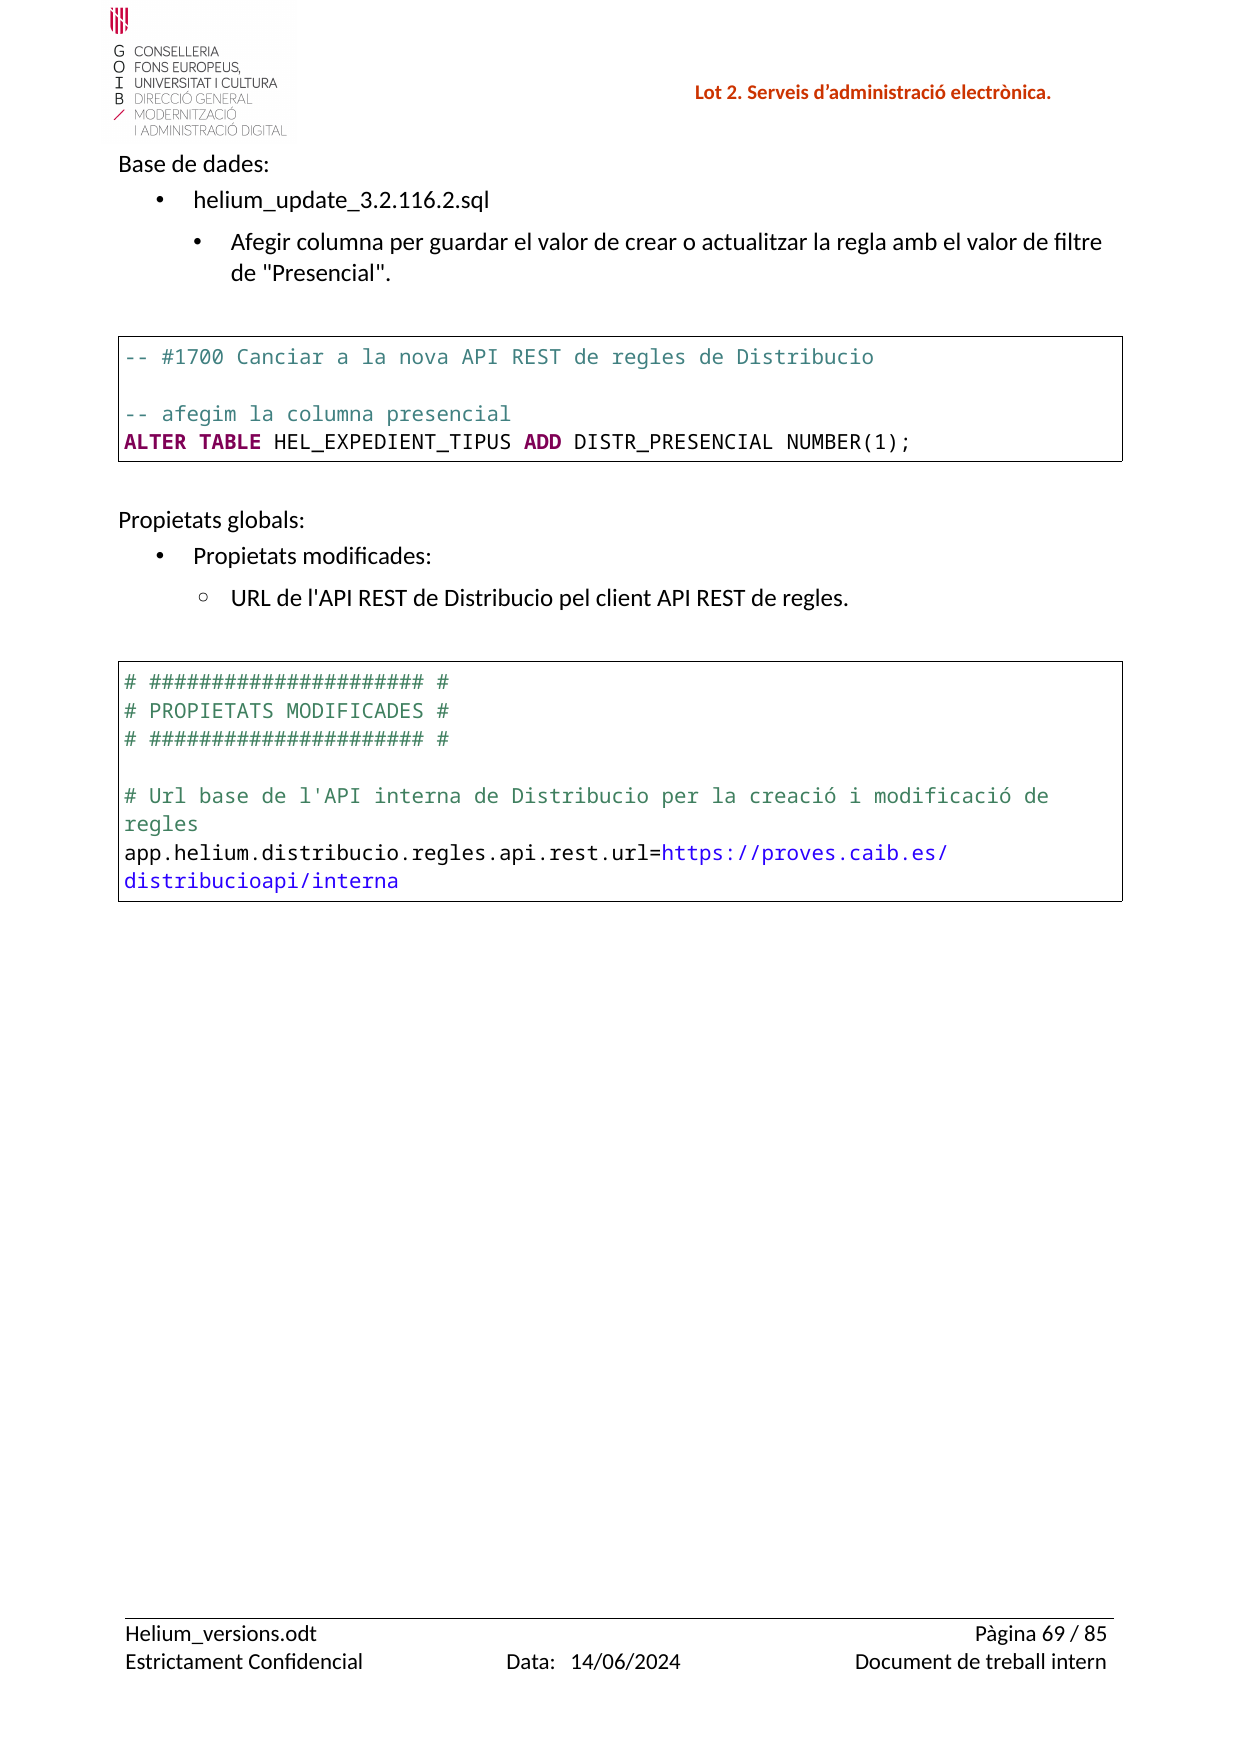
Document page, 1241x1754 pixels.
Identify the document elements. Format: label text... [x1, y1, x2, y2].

list Afegir columna per guardar el valor de crear o actualitzar la regla amb el valor de filtre de "Presencial". [193, 227, 1122, 288]
list helium_update_3.2.116.2.sql [156, 184, 1122, 215]
text Propietats globals: [118, 504, 1122, 534]
picture [100, 0, 297, 144]
text Base de dades: [118, 148, 1122, 178]
list Propietats modificades: [156, 540, 1122, 571]
table_header -- #1700 Canciar a la nova API REST de regles de Distribucio -- afegim la columna presencial ALTER TABLE HEL_EXPEDIENT_TIPUS ADD DISTR_PRESENCIAL NUMBER(1); [119, 337, 1122, 461]
list URL de l'API REST de Distribucio pel client API REST de regles. [193, 583, 1122, 613]
table_header # ###################### # # PROPIETATS MODIFICADES # # ###################### # # Url base de l'API interna de Distribucio per la creació i modificació de regles app.helium.distribucio.regles.api.rest.url=https://proves.caib.es/distribucioapi/interna [119, 662, 1122, 901]
